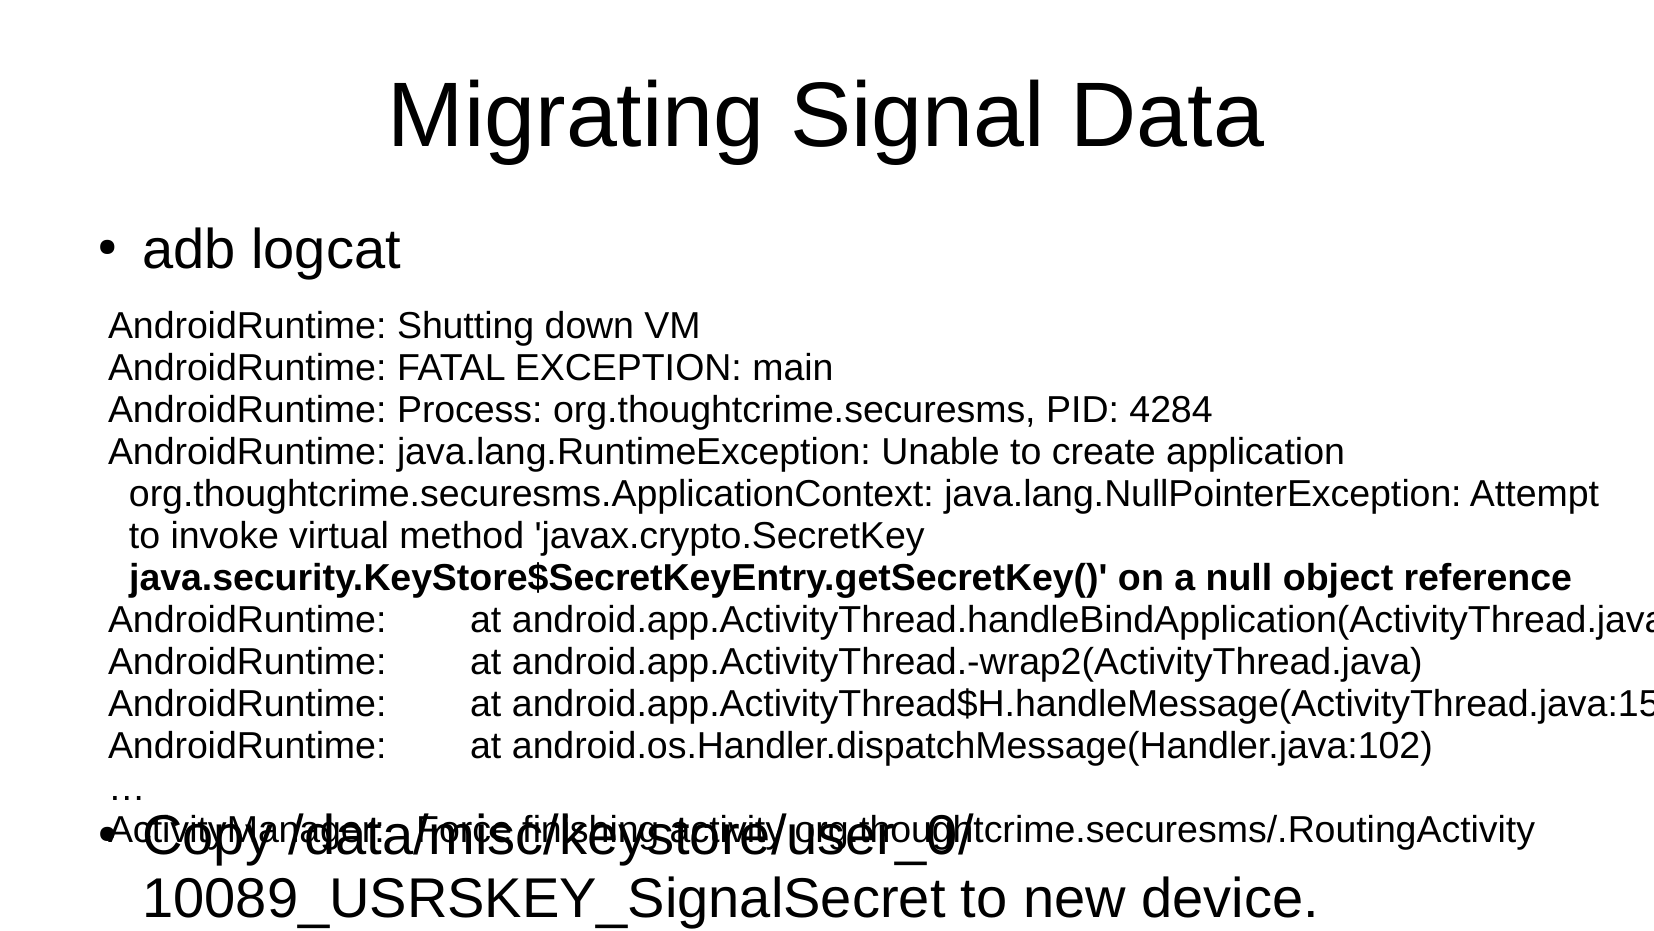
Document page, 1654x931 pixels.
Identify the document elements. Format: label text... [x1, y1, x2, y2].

list adb logcat Copy /data/misc/keystore/user_0/ 10089_USRSKEY_SignalSecret to new device. [82, 217, 1571, 931]
title Migrating Signal Data [82, 37, 1571, 193]
text_box AndroidRuntime: Shutting down VM AndroidRuntime: FATAL EXCEPTION: main AndroidRuntime: Process: org.thoughtcrime.securesms, PID: 4284 AndroidRuntime: java.lang.RuntimeException: Unable to create application org.thoughtcrime.securesms.ApplicationContext: java.lang.NullPointerException: Attempt to invoke virtual method 'javax.crypto.SecretKey java.security.KeyStore$SecretKeyEntry.getSecretKey()' on a null object reference AndroidRuntime: at android.app.ActivityThread.handleBindApplication(ActivityThread.java:5451) AndroidRuntime: at android.app.ActivityThread.-wrap2(ActivityThread.java) AndroidRuntime: at android.app.ActivityThread$H.handleMessage(ActivityThread.java:1564) AndroidRuntime: at android.os.Handler.dispatchMessage(Handler.java:102) … ActivityManager: Force finishing activity org.thoughtcrime.securesms/.RoutingActivity [93, 296, 1654, 771]
